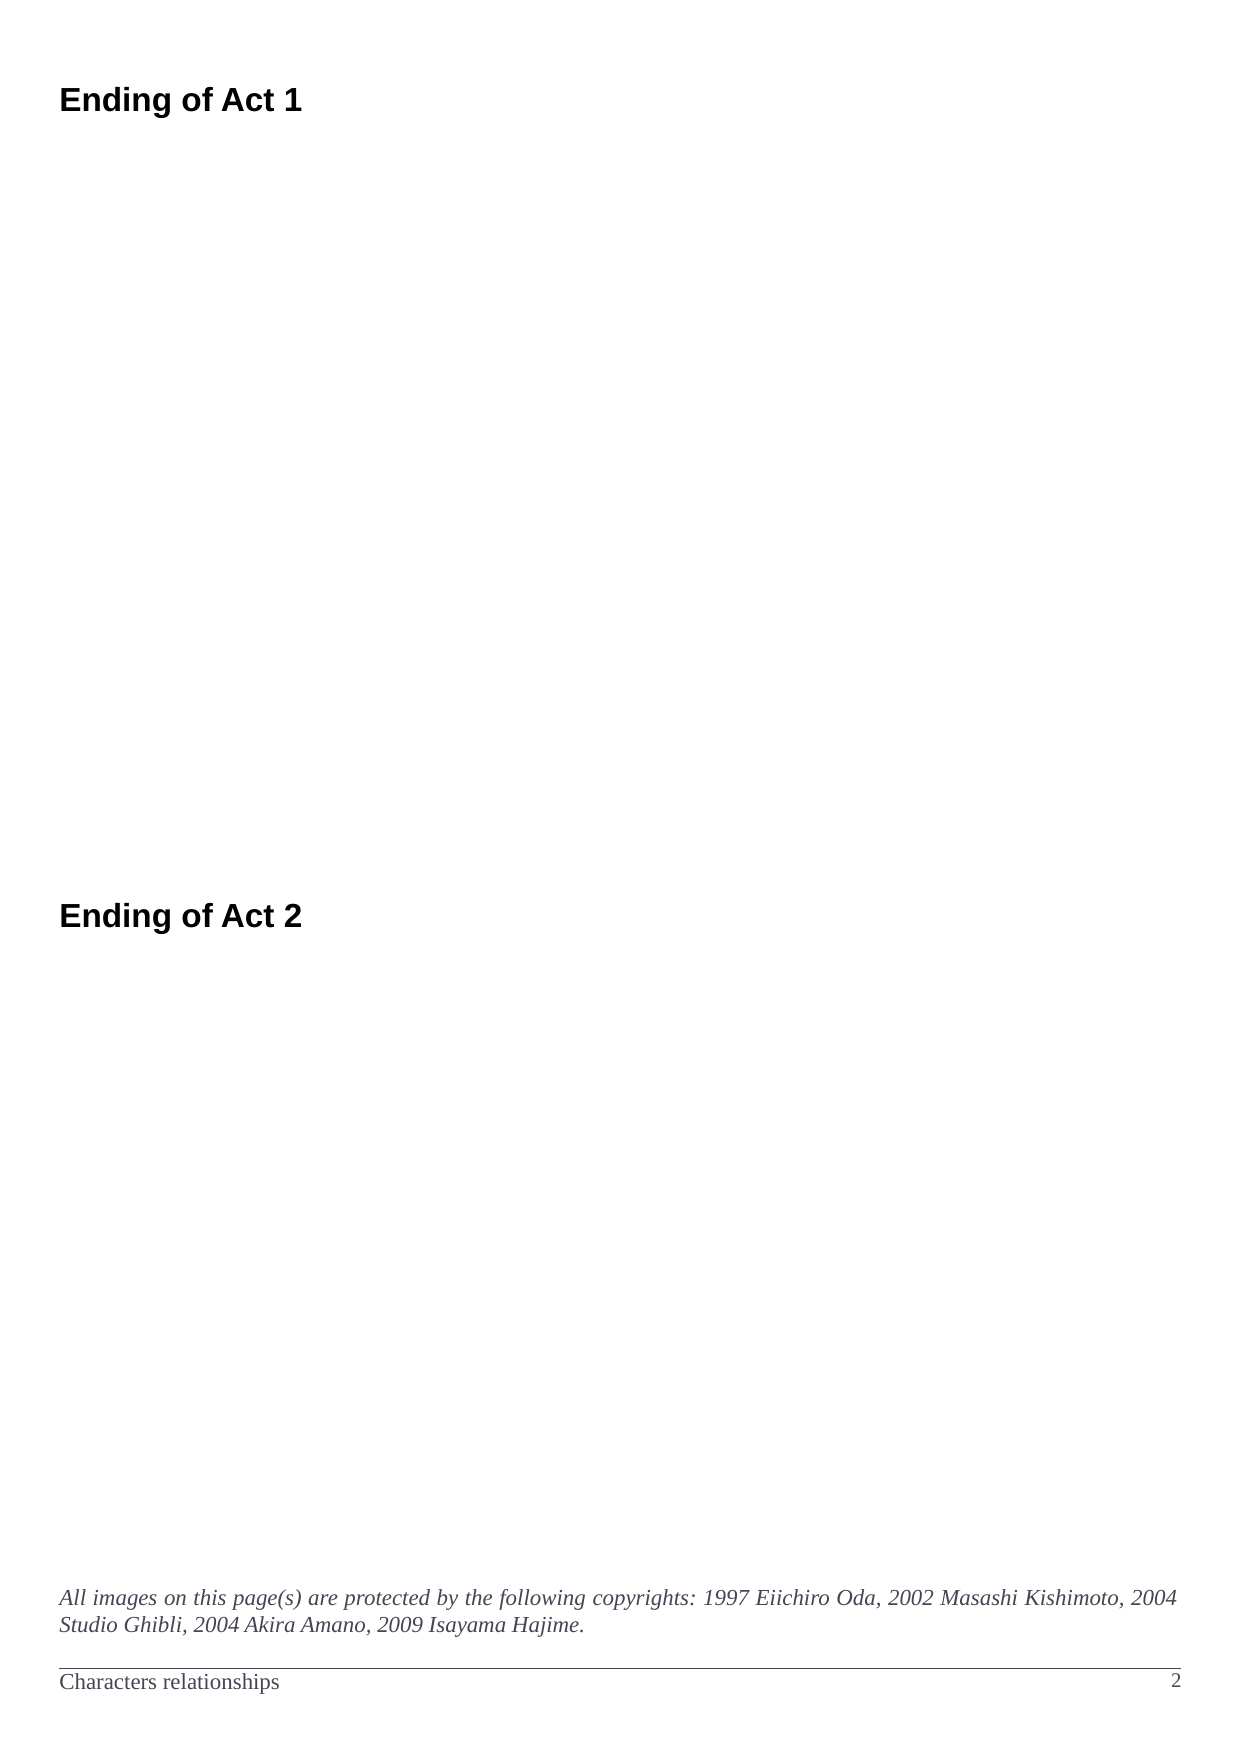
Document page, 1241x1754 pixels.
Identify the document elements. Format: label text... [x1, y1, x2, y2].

subtitle Ending of Act 2 [59, 896, 1181, 935]
subtitle Ending of Act 1 [59, 80, 1181, 118]
text All images on this page(s) are protected by the following copyrights: 1997 Eiichiro Oda, 2002 Masashi Kishimoto, 2004 Studio Ghibli, 2004 Akira Amano, 2009 Isayama Hajime. [59, 1584, 1181, 1637]
